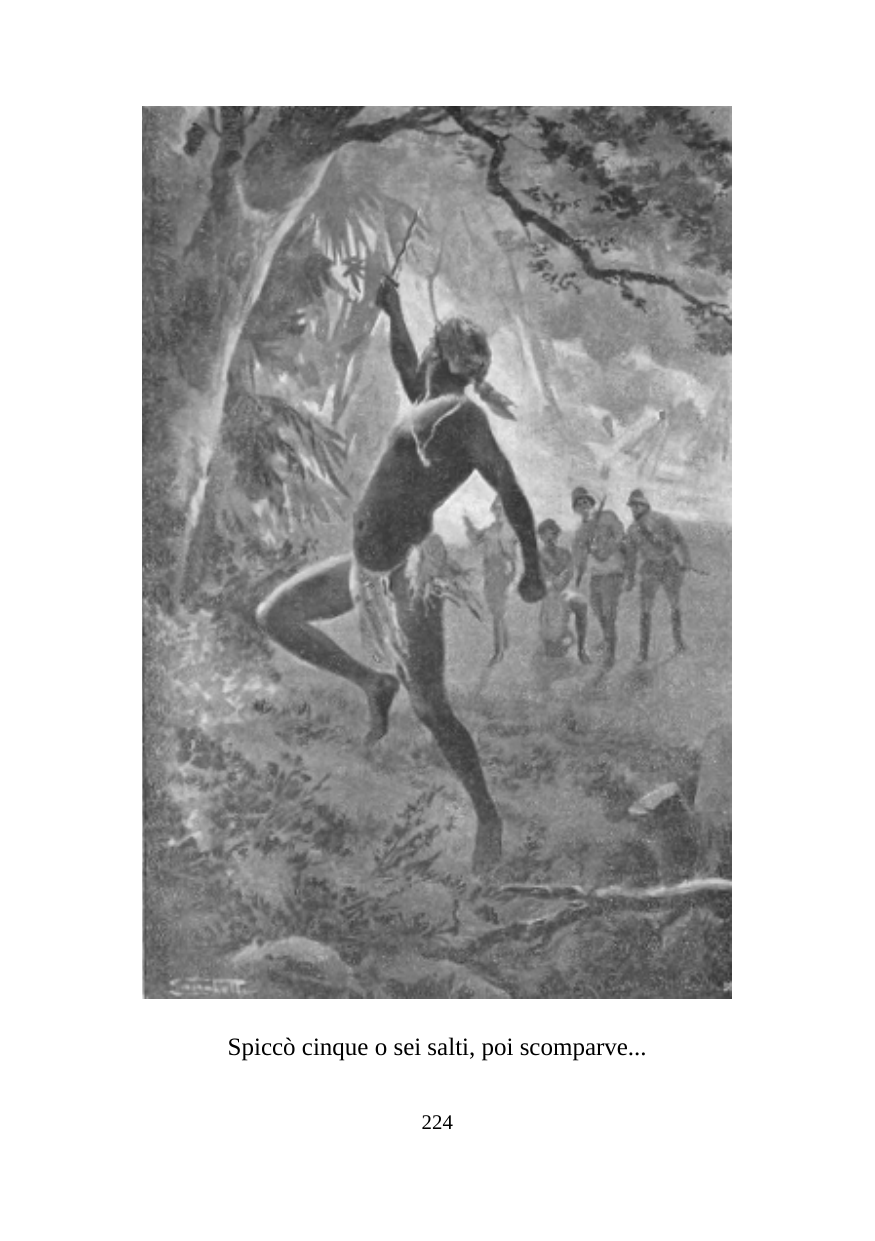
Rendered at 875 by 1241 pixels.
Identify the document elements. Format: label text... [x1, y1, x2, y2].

table_header [106, 999, 768, 1032]
table_header [106, 106, 142, 998]
table_header [732, 106, 768, 998]
picture [142, 106, 732, 999]
table_cell Spiccò cinque o sei salti, poi scomparve... [106, 1032, 768, 1061]
